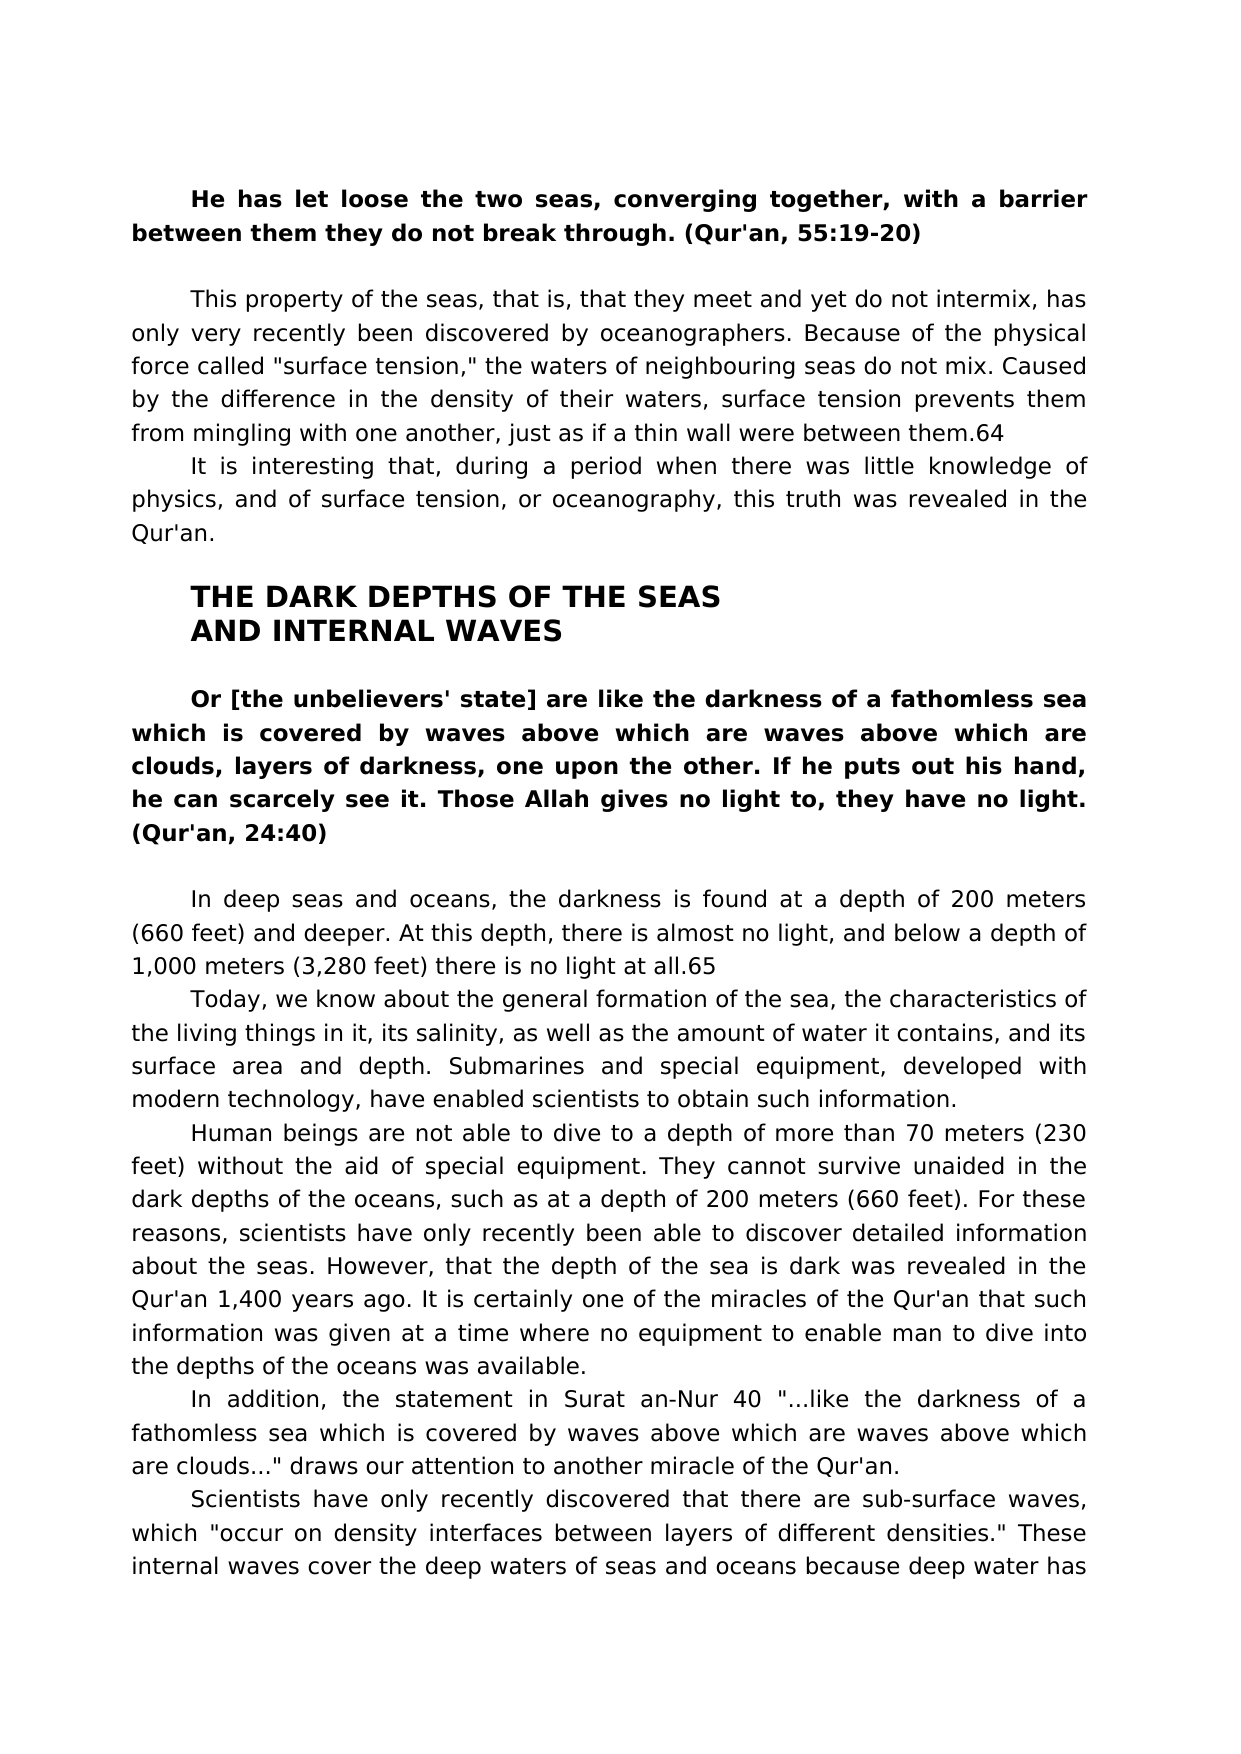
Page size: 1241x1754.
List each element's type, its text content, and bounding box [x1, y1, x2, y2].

text THE DARK DEPTHS OF THE SEAS [131, 581, 1088, 614]
text Human beings are not able to dive to a depth of more than 70 meters (230 feet) without the aid of special equipment. They cannot survive unaided in the dark depths of the oceans, such as at a depth of 200 meters (660 feet). For these reasons, scientists have only recently been able to discover detailed information about the seas. However, that the depth of the sea is dark was revealed in the Qur'an 1,400 years ago. It is certainly one of the miracles of the Qur'an that such information was given at a time where no equipment to enable man to dive into the depths of the oceans was available. [131, 1114, 1088, 1381]
text Or [the unbelievers' state] are like the darkness of a fathomless sea which is covered by waves above which are waves above which are clouds, layers of darkness, one upon the other. If he puts out his hand, he can scarcely see it. Those Allah gives no light to, they have no light. (Qur'an, 24:40) [131, 681, 1088, 848]
text In deep seas and oceans, the darkness is found at a depth of 200 meters (660 feet) and deeper. At this depth, there is almost no light, and below a depth of 1,000 meters (3,280 feet) there is no light at all.65 [131, 881, 1088, 981]
text AND INTERNAL WAVES [131, 614, 1088, 648]
text This property of the seas, that is, that they meet and yet do not intermix, has only very recently been discovered by oceanographers. Because of the physical force called "surface tension," the waters of neighbouring seas do not mix. Caused by the difference in the density of their waters, surface tension prevents them from mingling with one another, just as if a thin wall were between them.64 [131, 281, 1088, 448]
text In addition, the statement in Surat an-Nur 40 "...like the darkness of a fathomless sea which is covered by waves above which are waves above which are clouds..." draws our attention to another miracle of the Qur'an. [131, 1381, 1088, 1481]
text He has let loose the two seas, converging together, with a barrier between them they do not break through. (Qur'an, 55:19-20) [131, 181, 1088, 248]
text Scientists have only recently discovered that there are sub-surface waves, which "occur on density interfaces between layers of different densities." These internal waves cover the deep waters of seas and oceans because deep water has [131, 1481, 1088, 1581]
text It is interesting that, during a period when there was little knowledge of physics, and of surface tension, or oceanography, this truth was revealed in the Qur'an. [131, 448, 1088, 548]
text Today, we know about the general formation of the sea, the characteristics of the living things in it, its salinity, as well as the amount of water it contains, and its surface area and depth. Submarines and special equipment, developed with modern technology, have enabled scientists to obtain such information. [131, 981, 1088, 1114]
